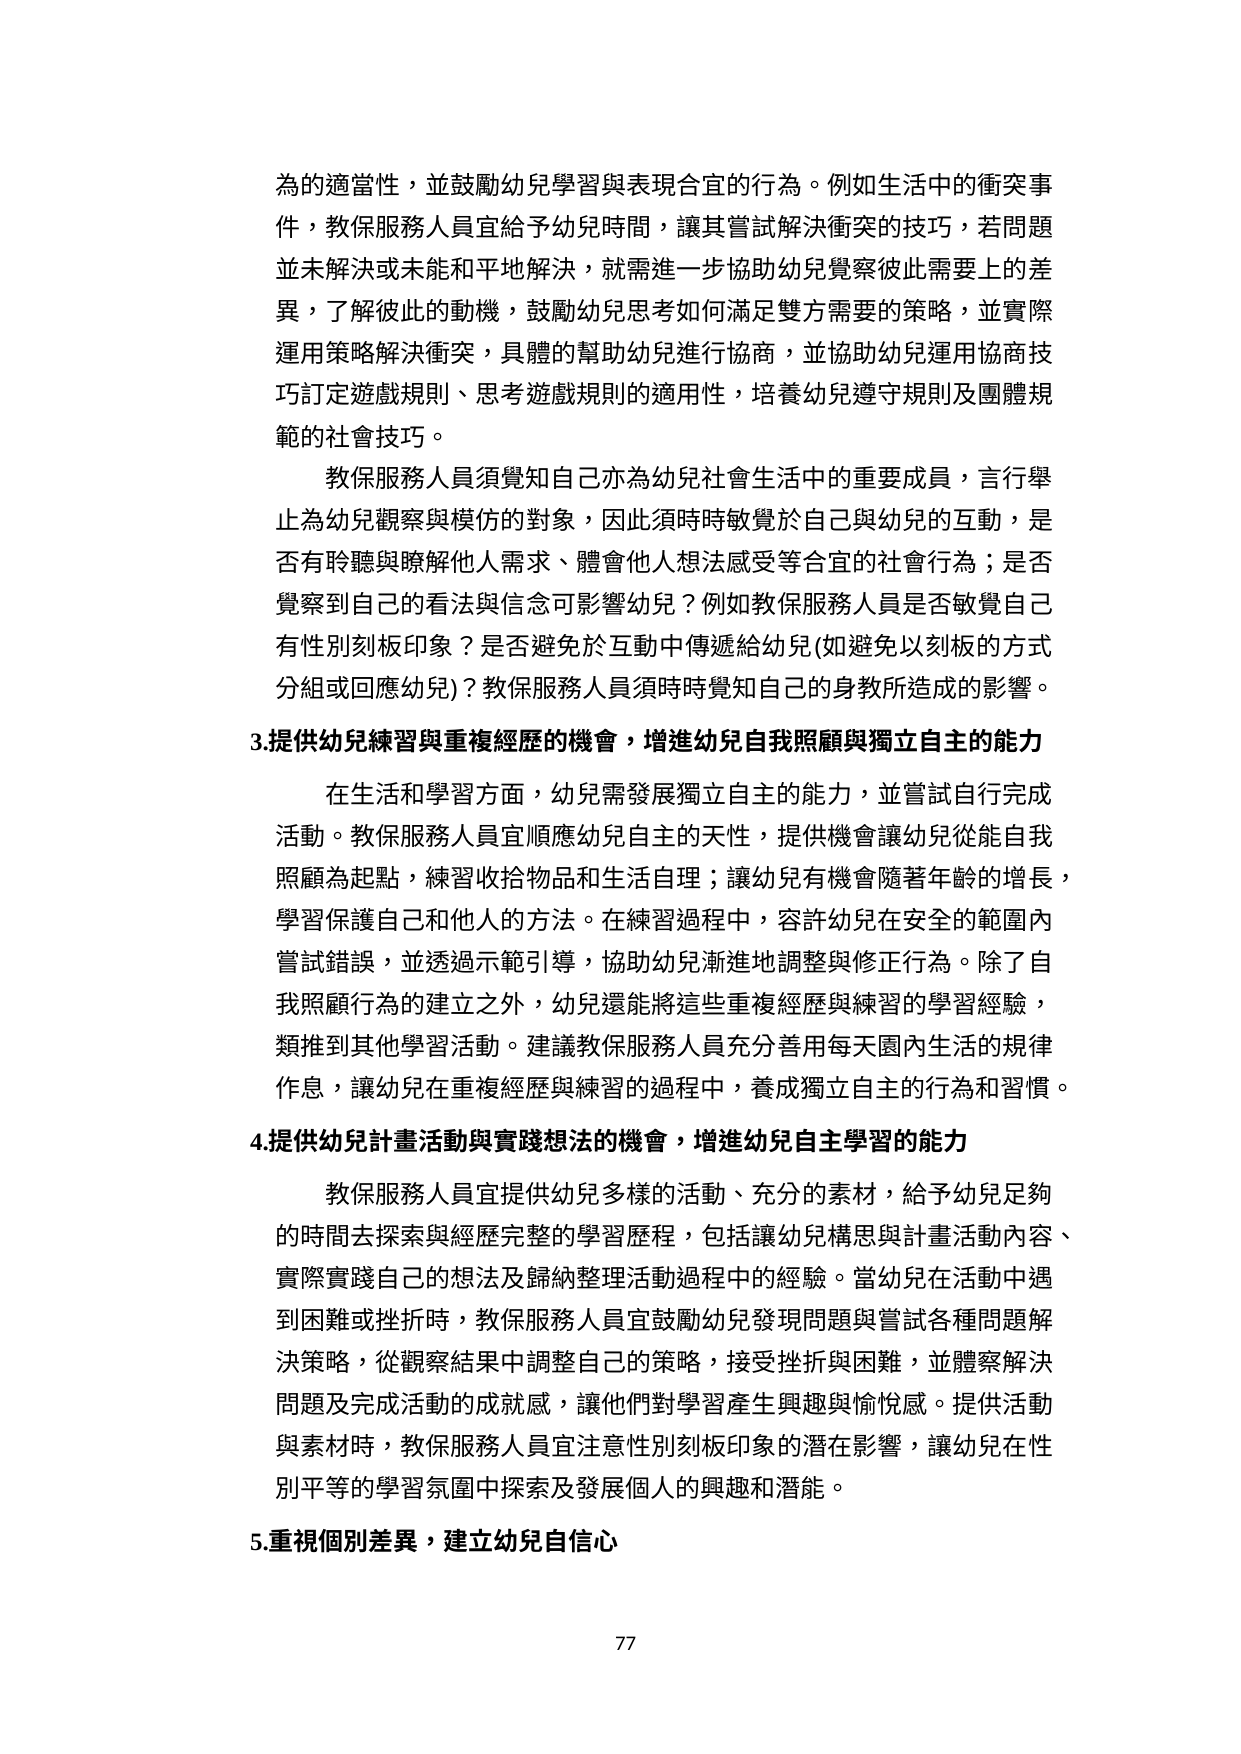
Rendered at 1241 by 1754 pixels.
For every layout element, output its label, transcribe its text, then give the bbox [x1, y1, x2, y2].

text 在生活和學習方面，幼兒需發展獨立自主的能力，並嘗試自行完成活動。教保服務人員宜順應幼兒自主的天性，提供機會讓幼兒從能自我照顧為起點，練習收拾物品和生活自理；讓幼兒有機會隨著年齡的增長，學習保護自己和他人的方法。在練習過程中，容許幼兒在安全的範圍內嘗試錯誤，並透過示範引導，協助幼兒漸進地調整與修正行為。除了自我照顧行為的建立之外，幼兒還能將這些重複經歷與練習的學習經驗，類推到其他學習活動。建議教保服務人員充分善用每天園內生活的規律作息，讓幼兒在重複經歷與練習的過程中，養成獨立自主的行為和習慣。 [275, 774, 1053, 1105]
text 為的適當性，並鼓勵幼兒學習與表現合宜的行為。例如生活中的衝突事件，教保服務人員宜給予幼兒時間，讓其嘗試解決衝突的技巧，若問題並未解決或未能和平地解決，就需進一步協助幼兒覺察彼此需要上的差異，了解彼此的動機，鼓勵幼兒思考如何滿足雙方需要的策略，並實際運用策略解決衝突，具體的幫助幼兒進行協商，並協助幼兒運用協商技巧訂定遊戲規則、思考遊戲規則的適用性，培養幼兒遵守規則及團體規範的社會技巧。 [275, 164, 1053, 454]
text 3.提供幼兒練習與重複經歷的機會，增進幼兒自我照顧與獨立自主的能力 [250, 721, 1053, 758]
text 5.重視個別差異，建立幼兒自信心 [250, 1521, 1053, 1558]
text 教保服務人員宜提供幼兒多樣的活動、充分的素材，給予幼兒足夠的時間去探索與經歷完整的學習歷程，包括讓幼兒構思與計畫活動內容、實際實踐自己的想法及歸納整理活動過程中的經驗。當幼兒在活動中遇到困難或挫折時，教保服務人員宜鼓勵幼兒發現問題與嘗試各種問題解決策略，從觀察結果中調整自己的策略，接受挫折與困難，並體察解決問題及完成活動的成就感，讓他們對學習產生興趣與愉悅感。提供活動與素材時，教保服務人員宜注意性別刻板印象的潛在影響，讓幼兒在性別平等的學習氛圍中探索及發展個人的興趣和潛能。 [275, 1174, 1053, 1505]
text 教保服務人員須覺知自己亦為幼兒社會生活中的重要成員，言行舉止為幼兒觀察與模仿的對象，因此須時時敏覺於自己與幼兒的互動，是否有聆聽與瞭解他人需求、體會他人想法感受等合宜的社會行為；是否覺察到自己的看法與信念可影響幼兒？例如教保服務人員是否敏覺自己有性別刻板印象？是否避免於互動中傳遞給幼兒(如避免以刻板的方式分組或回應幼兒)？教保服務人員須時時覺知自己的身教所造成的影響。 [275, 458, 1053, 706]
text 4.提供幼兒計畫活動與實踐想法的機會，增進幼兒自主學習的能力 [250, 1121, 1053, 1158]
